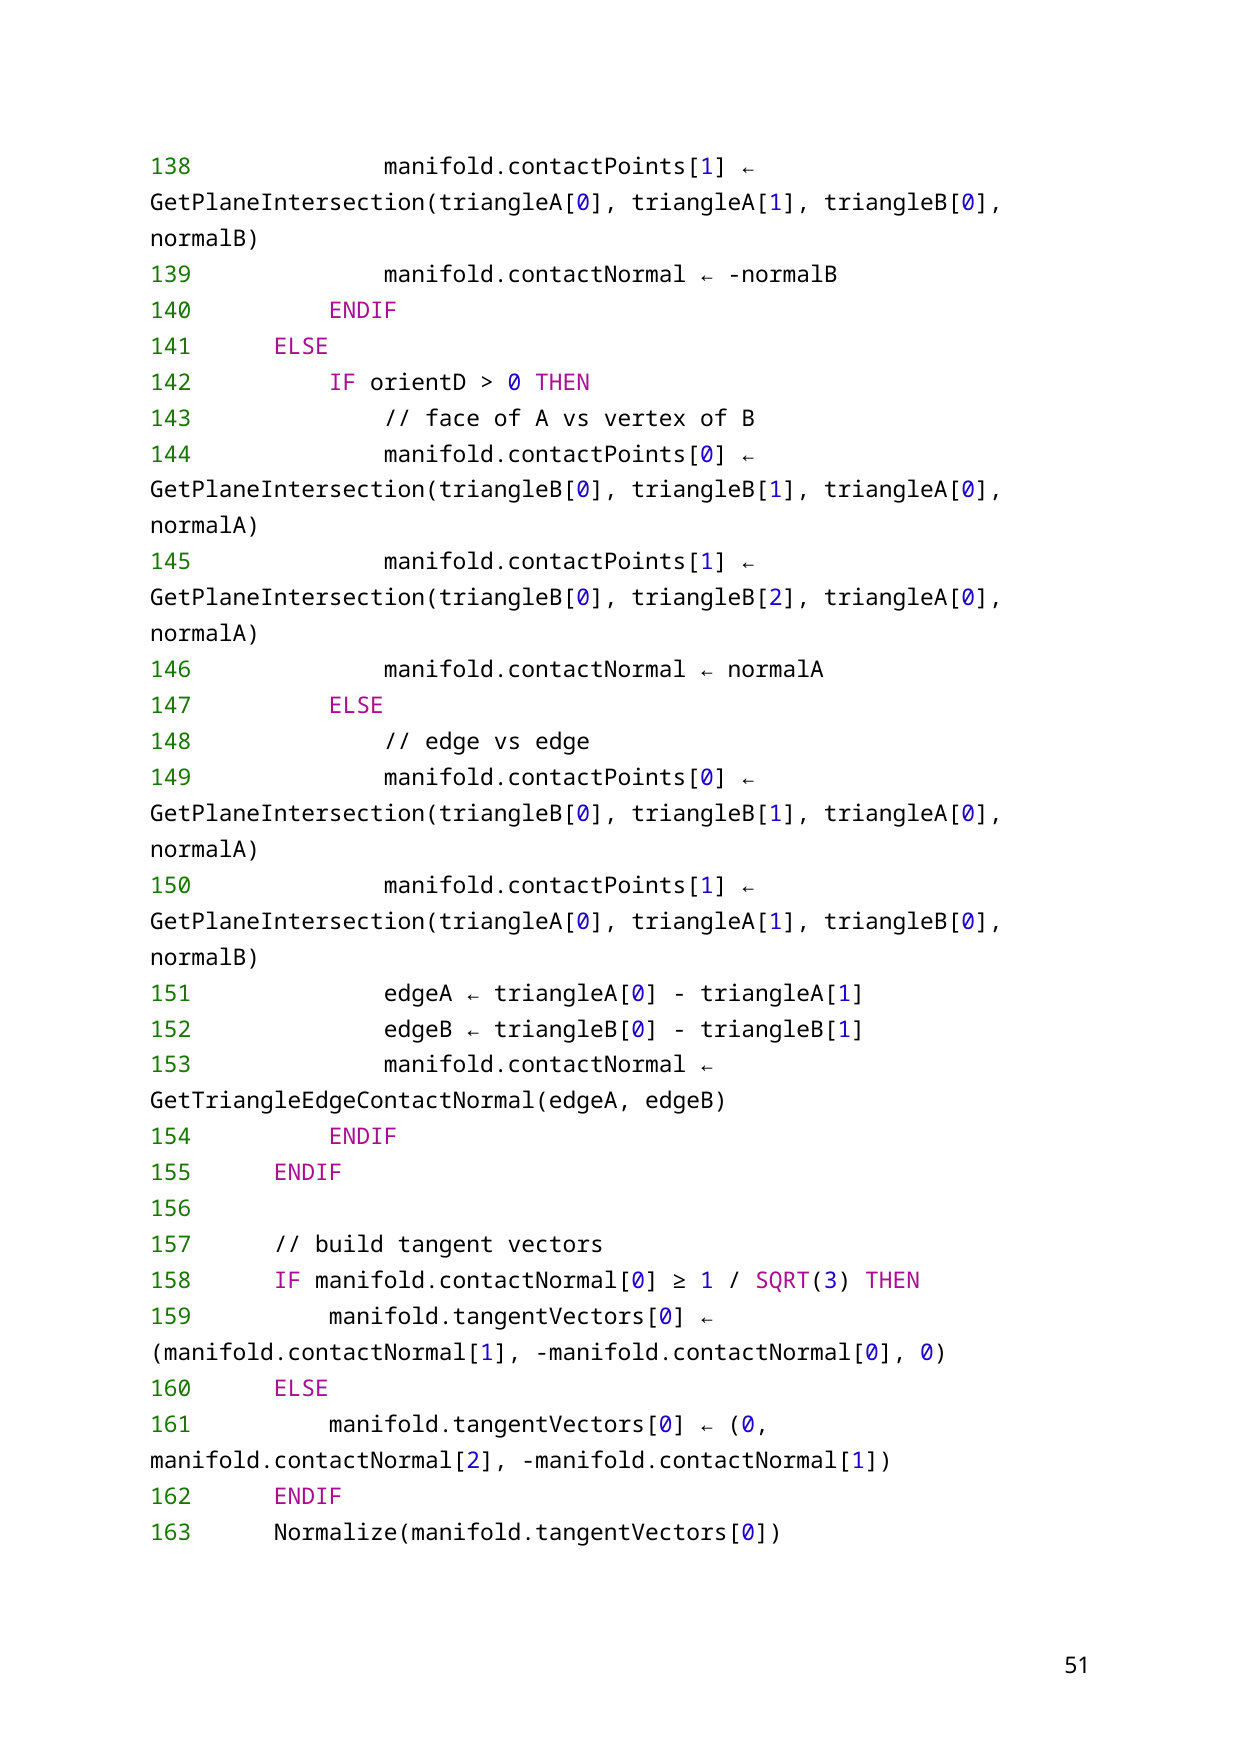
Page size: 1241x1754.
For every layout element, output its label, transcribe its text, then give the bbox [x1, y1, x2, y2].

text 152 edgeB ← triangleB[0] - triangleB[1] [150, 1012, 1090, 1044]
text 139 manifold.contactNormal ← -normalB [150, 258, 1090, 289]
text 146 manifold.contactNormal ← normalA [150, 653, 1090, 684]
text 158 IF manifold.contactNormal[0] ≥ 1 / SQRT(3) THEN [150, 1264, 1090, 1295]
text 144 manifold.contactPoints[0] ← GetPlaneIntersection(triangleB[0], triangleB[1], triangleA[0], normalA) [150, 437, 1090, 541]
text 143 // face of A vs vertex of B [150, 402, 1090, 433]
text 161 manifold.tangentVectors[0] ← (0, manifold.contactNormal[2], -manifold.contactNormal[1]) [150, 1408, 1090, 1475]
text 159 manifold.tangentVectors[0] ← (manifold.contactNormal[1], -manifold.contactNormal[0], 0) [150, 1300, 1090, 1367]
text 140 ENDIF [150, 294, 1090, 325]
text 160 ELSE [150, 1372, 1090, 1403]
text 138 manifold.contactPoints[1] ← GetPlaneIntersection(triangleA[0], triangleA[1], triangleB[0], normalB) [150, 150, 1090, 253]
text 163 Normalize(manifold.tangentVectors[0]) [150, 1516, 1090, 1547]
text 151 edgeA ← triangleA[0] - triangleA[1] [150, 977, 1090, 1008]
text 148 // edge vs edge [150, 725, 1090, 756]
text 157 // build tangent vectors [150, 1228, 1090, 1259]
text 155 ENDIF [150, 1156, 1090, 1187]
text 150 manifold.contactPoints[1] ← GetPlaneIntersection(triangleA[0], triangleA[1], triangleB[0], normalB) [150, 869, 1090, 972]
text 142 IF orientD > 0 THEN [150, 366, 1090, 397]
text 153 manifold.contactNormal ← GetTriangleEdgeContactNormal(edgeA, edgeB) [150, 1048, 1090, 1116]
text 154 ENDIF [150, 1120, 1090, 1152]
text 145 manifold.contactPoints[1] ← GetPlaneIntersection(triangleB[0], triangleB[2], triangleA[0], normalA) [150, 545, 1090, 648]
text 141 ELSE [150, 330, 1090, 361]
text 149 manifold.contactPoints[0] ← GetPlaneIntersection(triangleB[0], triangleB[1], triangleA[0], normalA) [150, 761, 1090, 864]
text 147 ELSE [150, 689, 1090, 720]
text 156 [150, 1192, 1090, 1223]
text 162 ENDIF [150, 1480, 1090, 1511]
